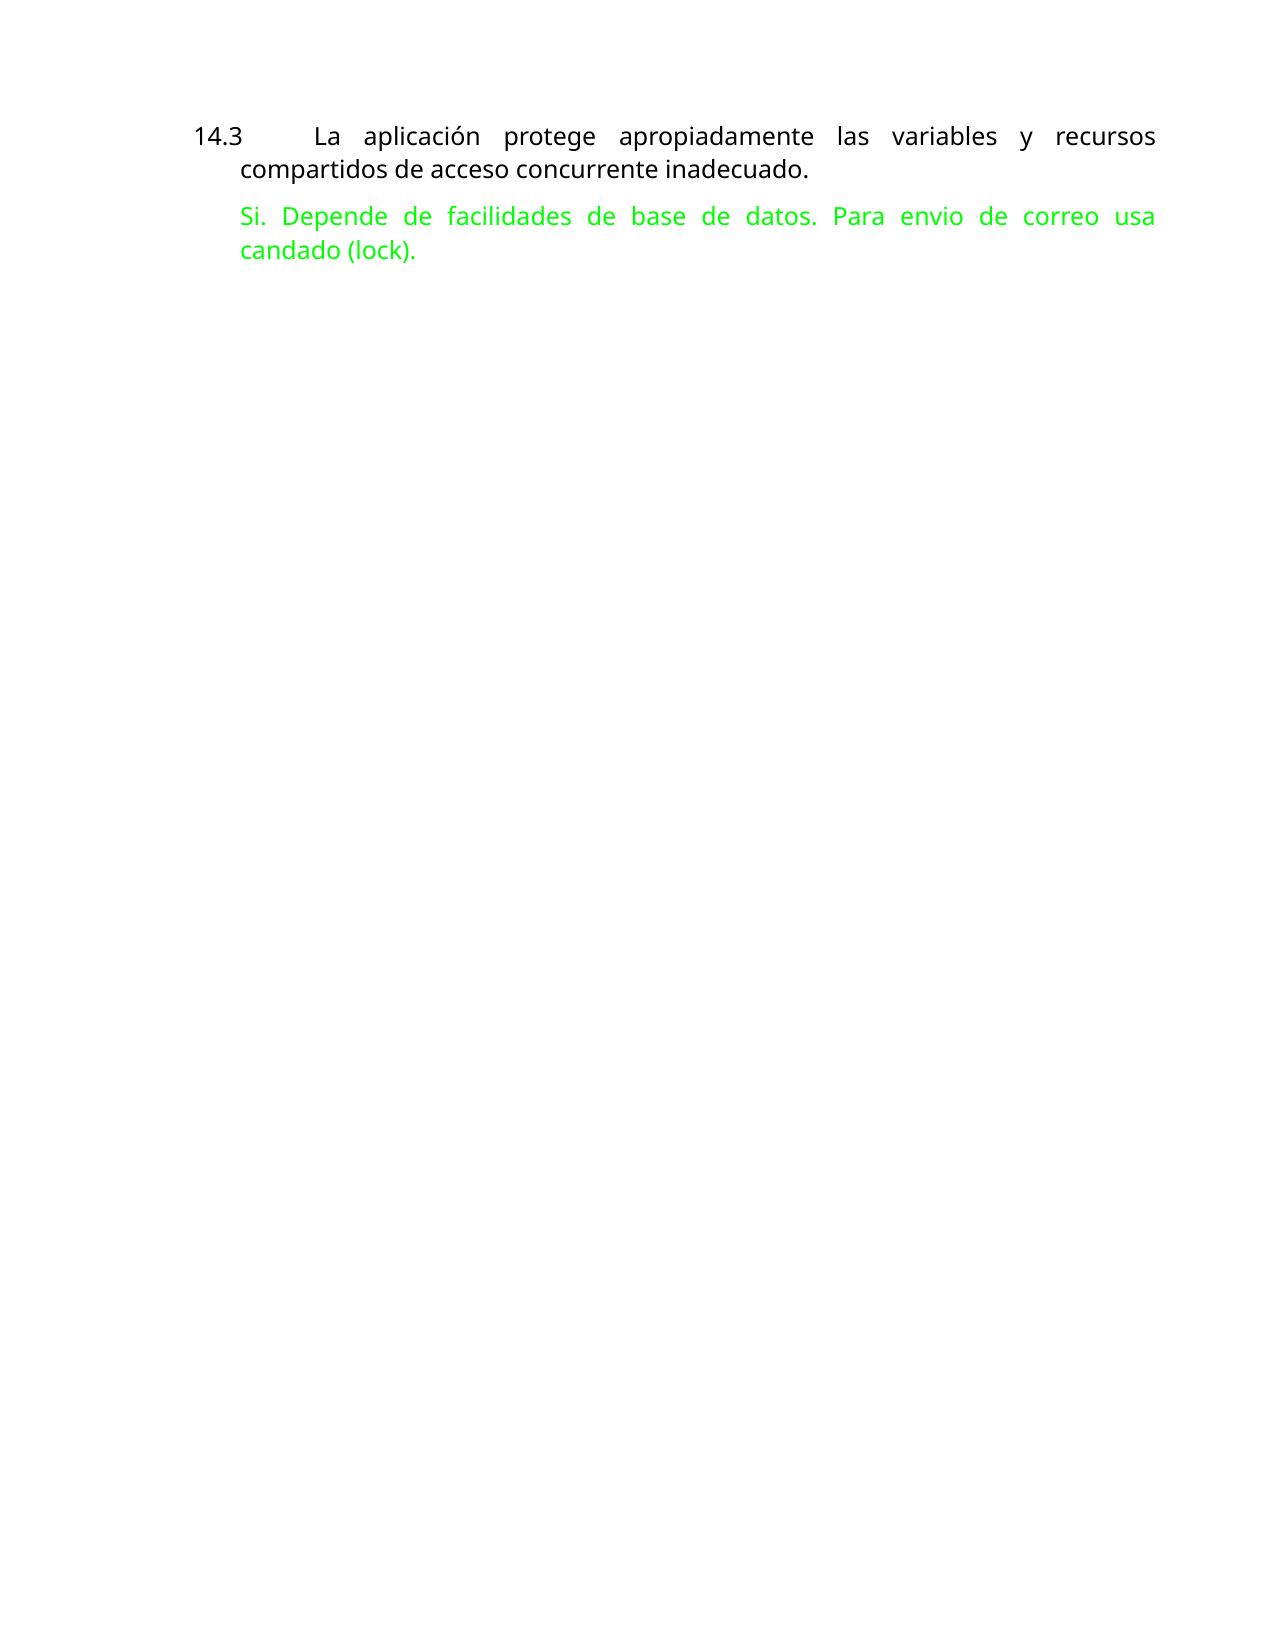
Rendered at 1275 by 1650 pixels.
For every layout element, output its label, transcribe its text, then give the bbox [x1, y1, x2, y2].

list Si. Depende de facilidades de base de datos. Para envio de correo usa candado (lock). [193, 199, 1157, 267]
list La aplicación protege apropiadamente las variables y recursos compartidos de acceso concurrente inadecuado. [193, 118, 1157, 186]
